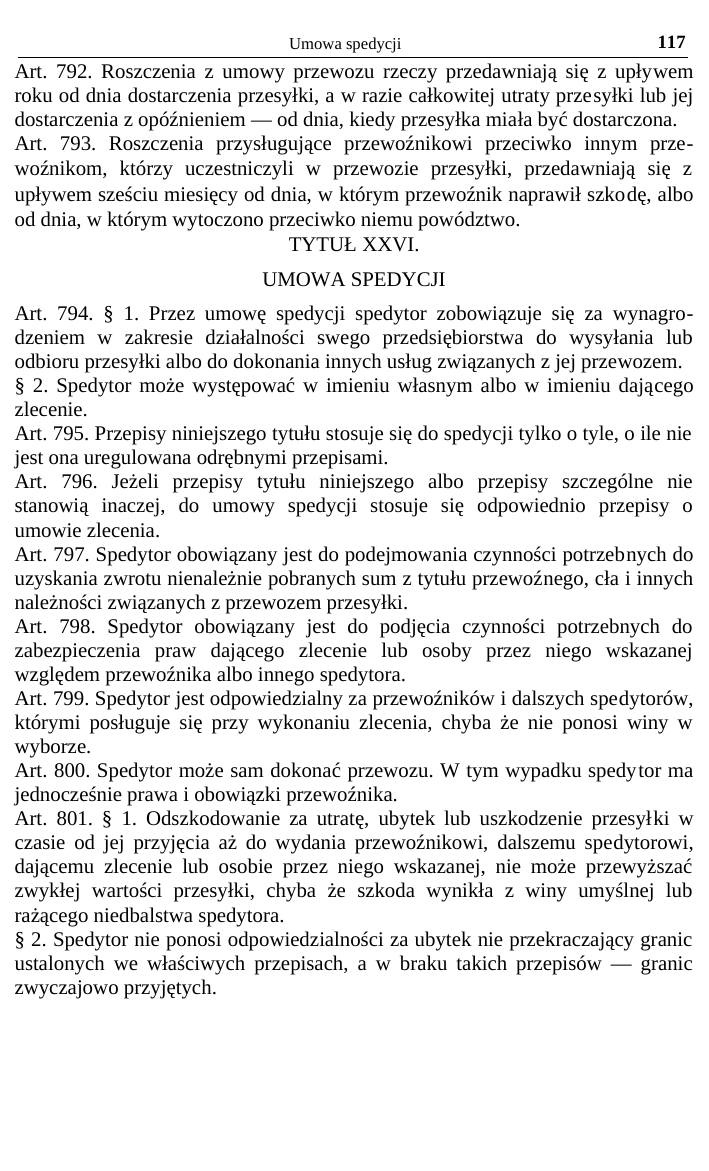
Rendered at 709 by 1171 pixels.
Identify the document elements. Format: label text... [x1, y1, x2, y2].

text Art. 795. Przepisy niniejszego tytułu stosuje się do spedycji tylko o tyle, o ile nie jest ona uregulowana odrębnymi przepisami. [14, 421, 693, 469]
text Art. 798. Spedytor obowiązany jest do podjęcia czynności potrzebnych do zabezpieczenia praw dającego zlecenie lub osoby przez niego wskazanej względem przewoźnika albo innego spedytora. [14, 614, 693, 686]
text § 2. Spedytor nie ponosi odpowiedzialności za ubytek nie przekraczający granic ustalonych we właściwych przepisach, a w braku takich przepisów — granic zwyczajowo przyjętych. [14, 927, 693, 999]
text TYTUŁ XXVI. [14, 232, 693, 256]
text Art. 800. Spedytor może sam dokonać przewozu. W tym wypadku spedy­tor ma jednocześnie prawa i obowiązki przewoźnika. [14, 758, 693, 806]
text Art. 792. Roszczenia z umowy przewozu rzeczy przedawniają się z upły­wem roku od dnia dostarczenia przesyłki, a w razie całkowitej utraty prze­syłki lub jej dostarczenia z opóźnieniem — od dnia, kiedy przesyłka mia­ła być dostarczona. [14, 59, 693, 131]
text Art. 794. § 1. Przez umowę spedycji spedytor zobowiązuje się za wynagro­dzeniem w zakresie działalności swego przedsiębiorstwa do wysyłania lub odbioru przesyłki albo do dokonania innych usług związanych z jej prze­wozem. [14, 301, 693, 373]
text Art. 801. § 1. Odszkodowanie za utratę, ubytek lub uszkodzenie przesył­ki w czasie od jej przyjęcia aż do wydania przewoźnikowi, dalszemu spe­dytorowi, dającemu zlecenie lub osobie przez niego wskazanej, nie może przewyższać zwykłej wartości przesyłki, chyba że szkoda wynikła z winy umyślnej lub rażącego niedbalstwa spedytora. [14, 806, 693, 927]
text Art. 793. Roszczenia przysługujące przewoźnikowi przeciwko innym prze­woźnikom, którzy uczestniczyli w przewozie przesyłki, przedawniają się z upływem sześciu miesięcy od dnia, w którym przewoźnik naprawił szko­dę, albo od dnia, w którym wytoczono przeciwko niemu powództwo. [14, 131, 693, 231]
text 117 [657, 31, 691, 52]
text UMOWA SPEDYCJI [14, 266, 693, 291]
text Umowa spedycji [289, 33, 420, 53]
text Art. 797. Spedytor obowiązany jest do podejmowania czynności potrzeb­nych do uzyskania zwrotu nienależnie pobranych sum z tytułu przewoź­nego, cła i innych należności związanych z przewozem przesyłki. [14, 542, 693, 614]
text Art. 796. Jeżeli przepisy tytułu niniejszego albo przepisy szczególne nie stanowią inaczej, do umowy spedycji stosuje się odpowiednio przepisy o umowie zlecenia. [14, 469, 693, 542]
text Art. 799. Spedytor jest odpowiedzialny za przewoźników i dalszych spe­dytorów, którymi posługuje się przy wykonaniu zlecenia, chyba że nie ponosi winy w wyborze. [14, 686, 693, 758]
text § 2. Spedytor może występować w imieniu własnym albo w imieniu dają­cego zlecenie. [14, 373, 693, 421]
